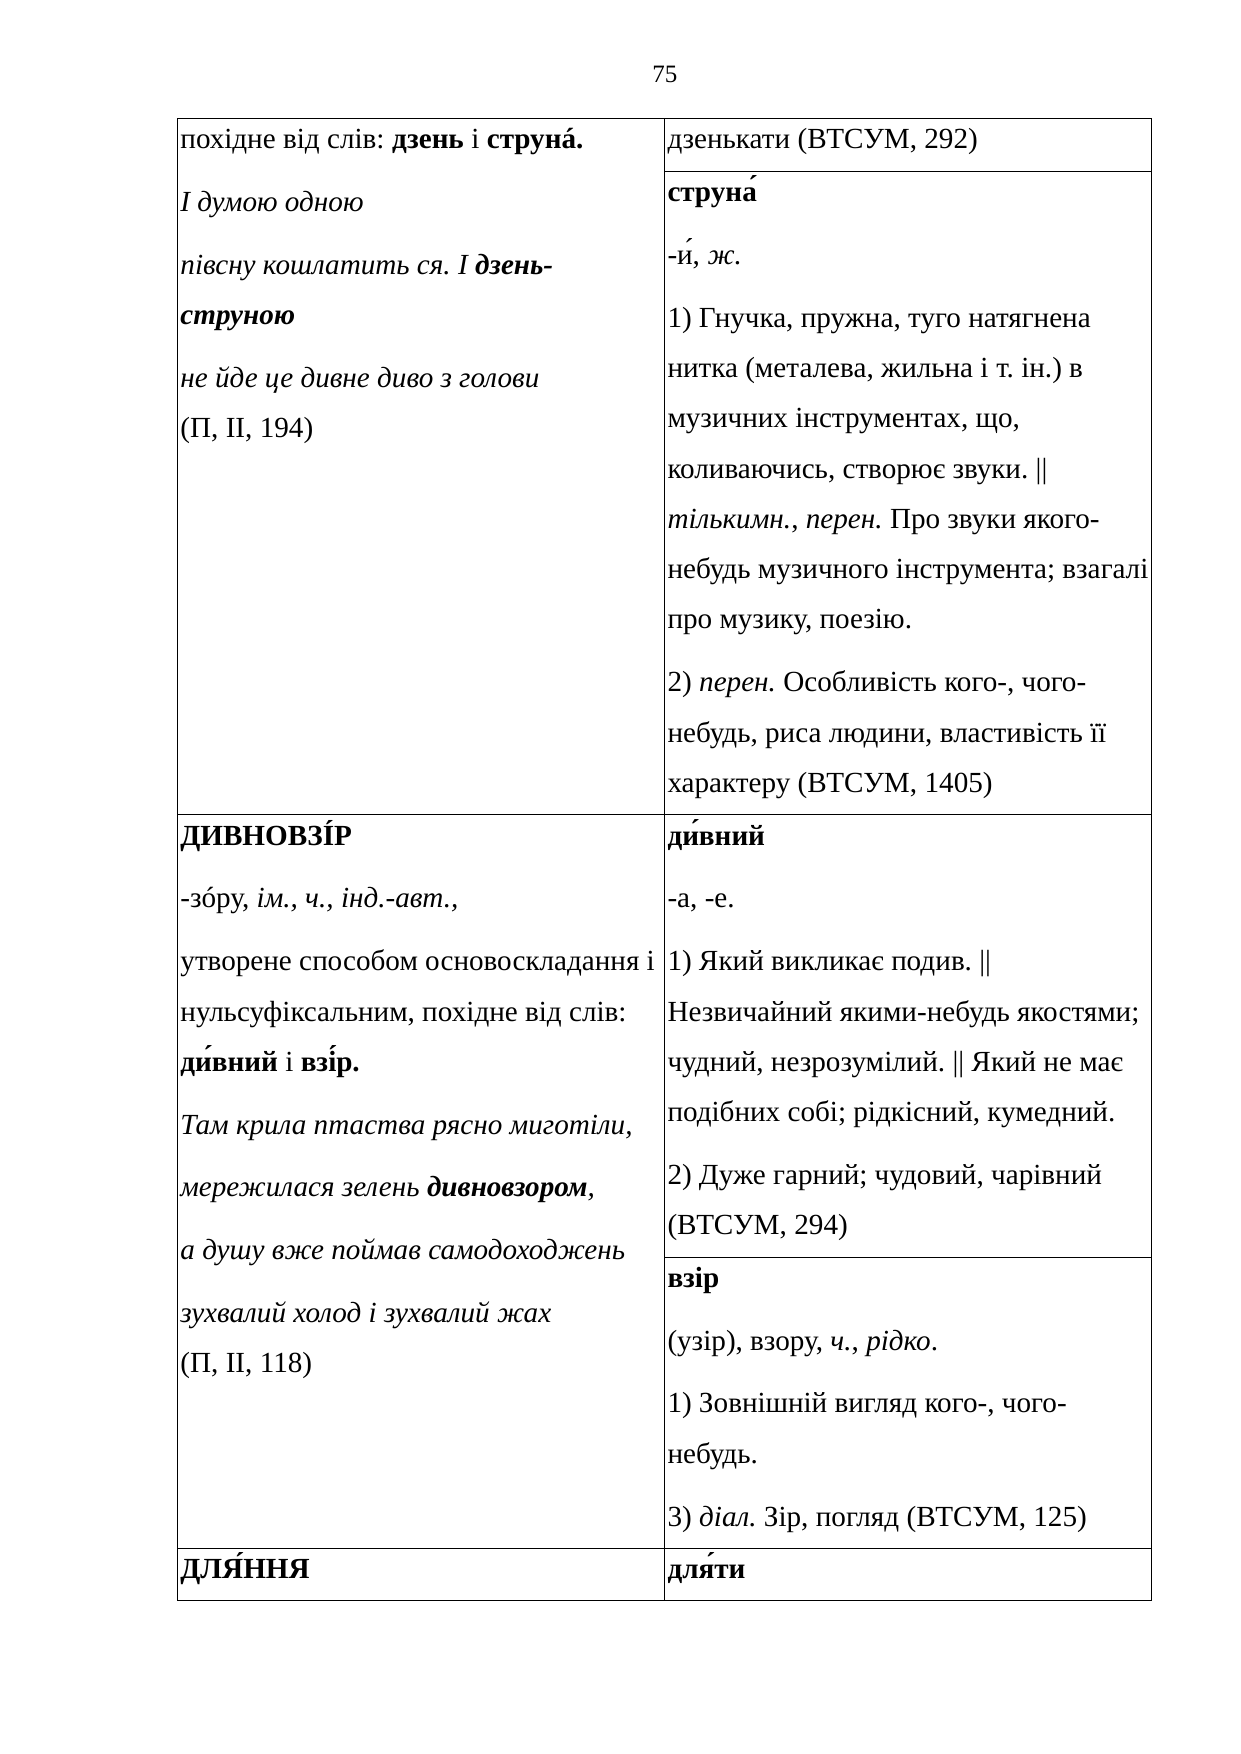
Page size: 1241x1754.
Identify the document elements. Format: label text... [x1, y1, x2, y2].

table_cell ДИВНОВЗÍР -зóру, ім., ч., інд.-авт., утворене способом основоскладання і нульсуфіксальним, похідне від слів: ди́вний і взі́р. Там крила птаства рясно миготіли, мережилася зелень дивновзором, а душу вже поймав самодоходжень зухвалий холод і зухвалий жах (П, ІІ, 118) [178, 815, 664, 1548]
table_cell ДЛЯ́ННЯ [178, 1549, 664, 1600]
table_cell ди́вний -а, -е. 1) Який викликає подив. || Незвичайний якими-небудь якостями; чудний, незрозумілий. || Який не має подібних собі; рідкісний, кумедний. 2) Дуже гарний; чудовий, чарівний (ВТСУМ, 294) [665, 815, 1151, 1256]
table_cell для́ти [665, 1549, 1151, 1600]
table_cell струна́ -и́, ж. 1) Гнучка, пружна, туго натягнена нитка (металева, жильна і т. ін.) в музичних інструментах, що, коливаючись, створює звуки. || тількимн., перен. Про звуки якого-небудь музичного інструмента; взагалі про музику, поезію. 2) перен. Особливість кого-, чого-небудь, риса людини, властивість її характеру (ВТСУМ, 1405) [665, 172, 1151, 814]
table_cell дзенькати (ВТСУМ, 292) [665, 119, 1151, 171]
table_cell взір (узір), взору, ч., рідко. 1) Зовнішній вигляд кого-, чого-небудь. 3) діал. Зір, погляд (ВТСУМ, 125) [665, 1258, 1151, 1548]
table_cell похідне від слів: дзень і струнá. І думою одною півсну кошлатить ся. І дзень-струною не йде це дивне диво з голови (П, ІІ, 194) [178, 119, 664, 814]
